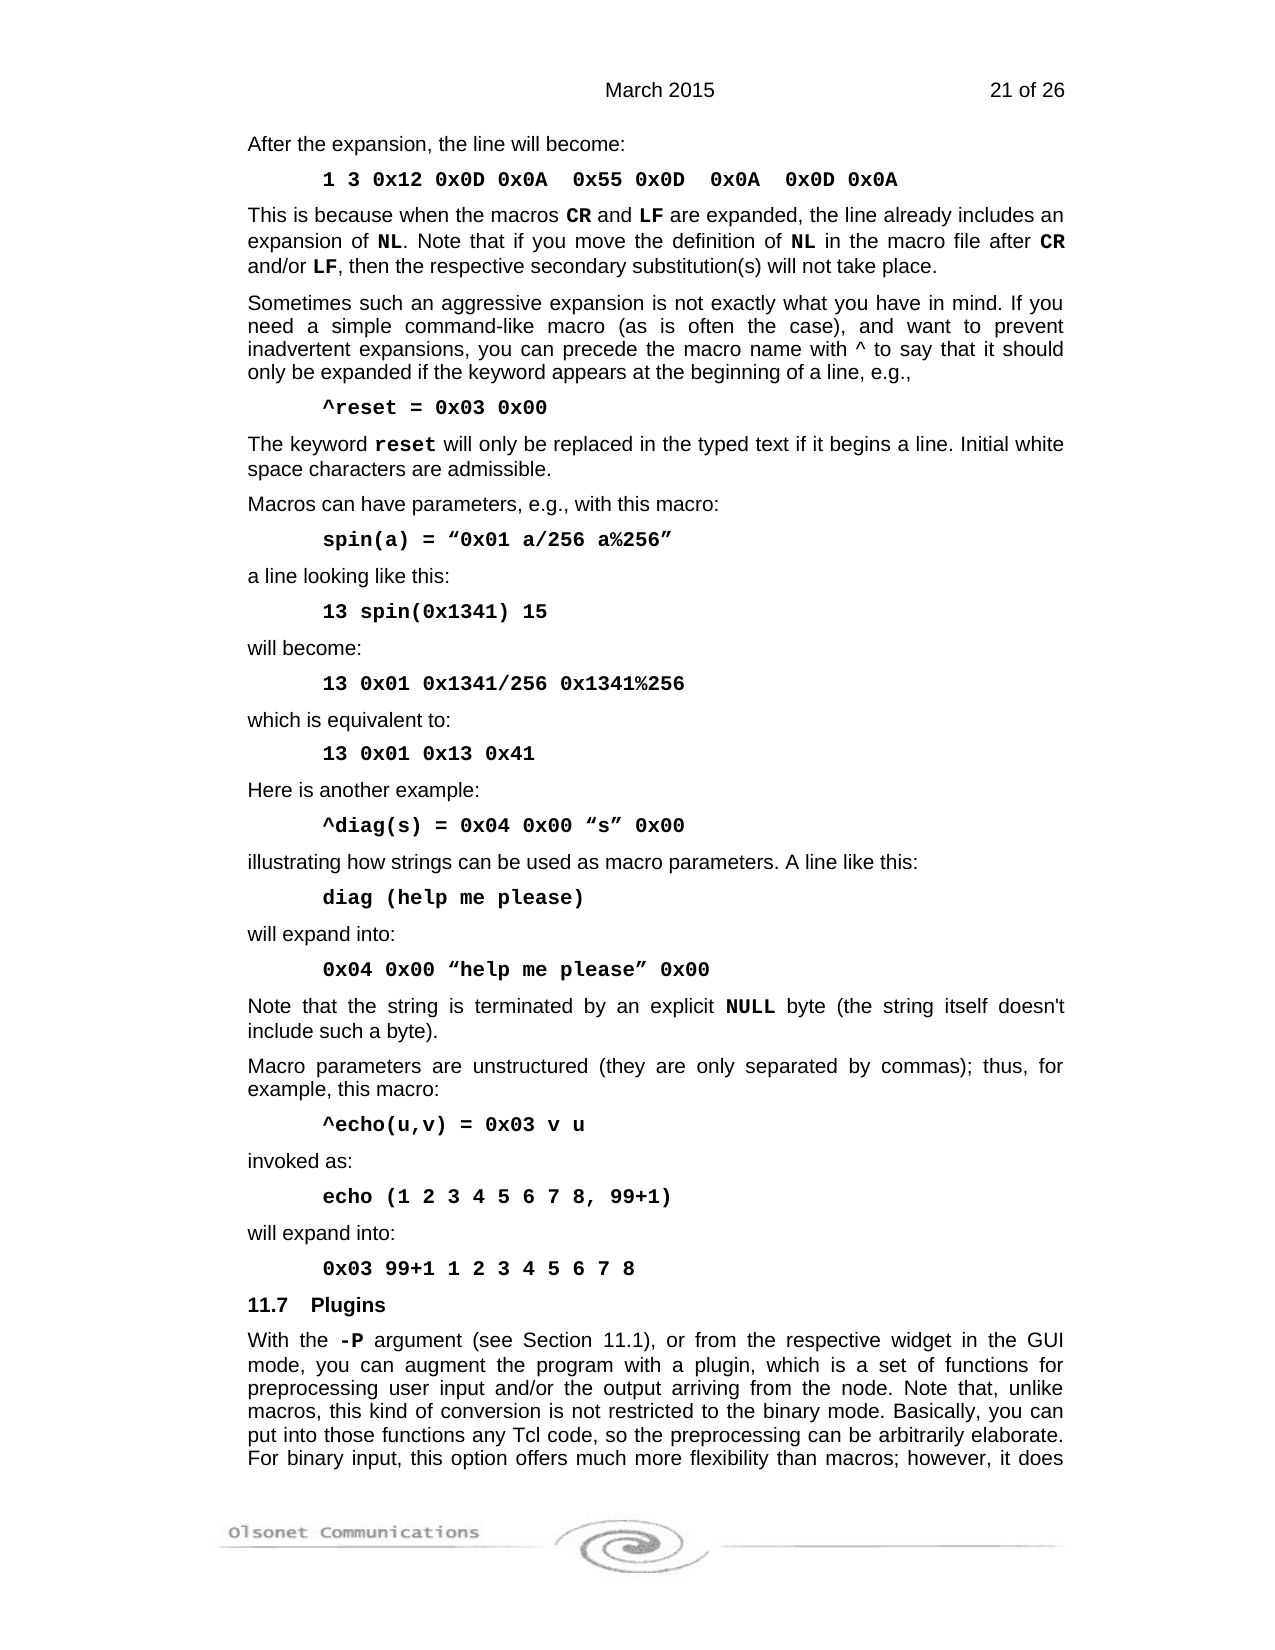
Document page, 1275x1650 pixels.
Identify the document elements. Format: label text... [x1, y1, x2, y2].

text Macro parameters are unstructured (they are only separated by commas); thus, for example, this macro: [247, 1054, 1065, 1101]
text 0x04 0x00 “help me please” 0x00 [247, 958, 1065, 983]
text 0x03 99+1 1 2 3 4 5 6 7 8 [247, 1257, 1065, 1282]
text This is because when the macros CR and LF are expanded, the line already includes an expansion of NL. Note that if you move the definition of NL in the macro file after CR and/or LF, then the respective secondary substitution(s) will not take place. [247, 204, 1065, 279]
text Here is another example: [247, 779, 1065, 802]
text invoked as: [247, 1150, 1065, 1173]
text 13 0x01 0x1341/256 0x1341%256 [247, 672, 1065, 697]
text After the expansion, the line will become: [247, 132, 1065, 155]
text The keyword reset will only be replaced in the typed text if it begins a line. Initial white space characters are admissible. [247, 433, 1065, 481]
text 13 spin(0x1341) 15 [247, 600, 1065, 625]
text which is equivalent to: [247, 708, 1065, 732]
text echo (1 2 3 4 5 6 7 8, 99+1) [247, 1185, 1065, 1210]
text spin(a) = “0x01 a/256 a%256” [247, 528, 1065, 553]
text ^reset = 0x03 0x00 [247, 396, 1065, 421]
text 13 0x01 0x13 0x41 [247, 743, 1065, 767]
text Sometimes such an aggressive expansion is not exactly what you have in mind. If you need a simple command-like macro (as is often the case), and want to prevent inadvertent expansions, you can precede the macro name with ^ to say that it should only be expanded if the keyword appears at the beginning of a line, e.g., [247, 291, 1065, 384]
text ^echo(u,v) = 0x03 v u [247, 1113, 1065, 1138]
text With the -P argument (see Section 11.1), or from the respective widget in the GUI mode, you can augment the program with a plugin, which is a set of functions for preprocessing user input and/or the output arriving from the node. Note that, unlike macros, this kind of conversion is not restricted to the binary mode. Basically, you can put into those functions any Tcl code, so the preprocessing can be arbitrarily elaborate. For binary input, this option offers much more flexibility than macros; however, it does [247, 1328, 1065, 1470]
text a line looking like this: [247, 565, 1065, 588]
text diag (help me please) [247, 886, 1065, 911]
text will become: [247, 637, 1065, 660]
text 1 3 0x12 0x0D 0x0A 0x55 0x0D 0x0A 0x0D 0x0A [247, 167, 1065, 192]
picture [210, 1504, 1065, 1596]
text Macros can have parameters, e.g., with this macro: [247, 493, 1065, 516]
text ^diag(s) = 0x04 0x00 “s” 0x00 [247, 814, 1065, 839]
text illustrating how strings can be used as macro parameters. A line like this: [247, 851, 1065, 874]
text will expand into: [247, 1222, 1065, 1245]
text will expand into: [247, 923, 1065, 946]
text Note that the string is terminated by an explicit NULL byte (the string itself doesn't include such a byte). [247, 994, 1065, 1043]
subtitle Plugins [247, 1293, 1065, 1317]
